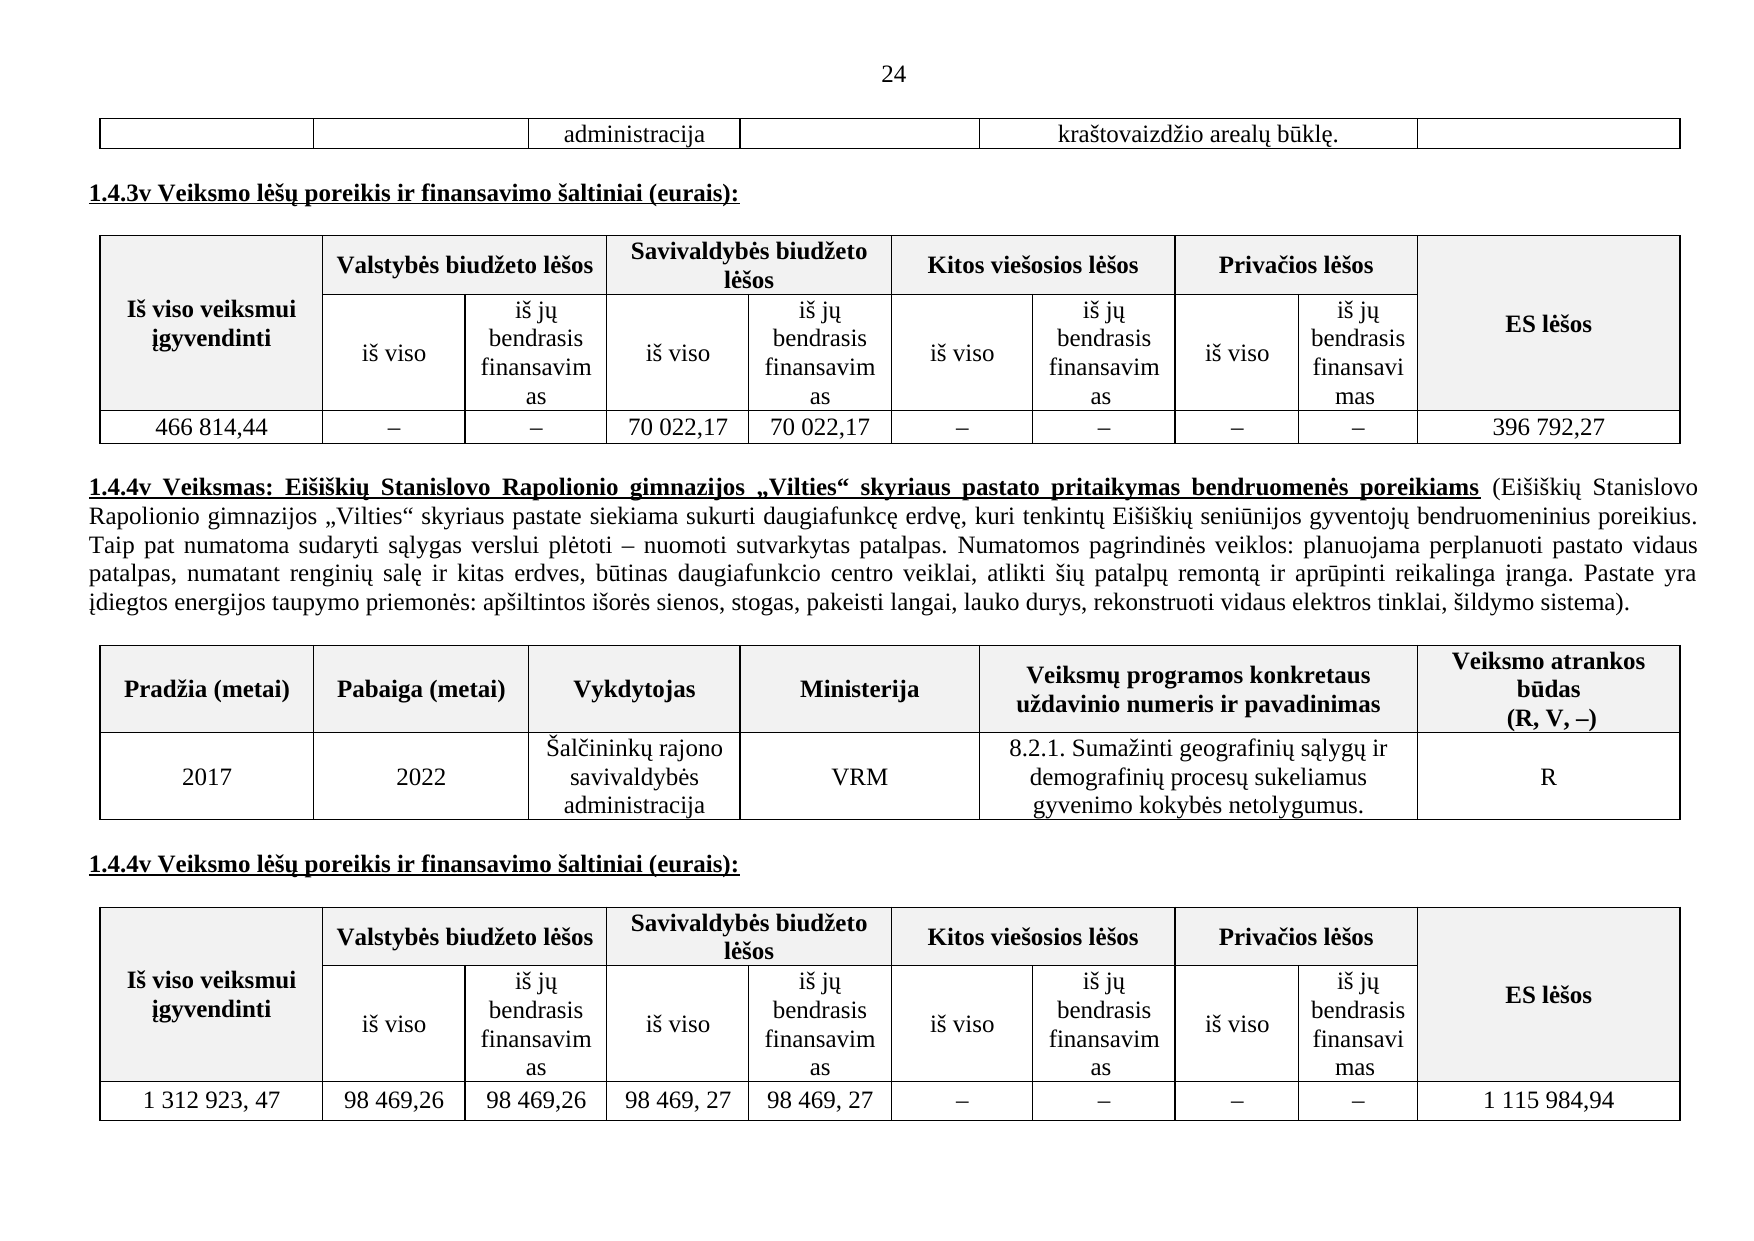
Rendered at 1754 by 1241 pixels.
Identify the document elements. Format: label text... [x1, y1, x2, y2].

table_cell VRM [741, 733, 979, 819]
table_cell – [1033, 1082, 1174, 1120]
table_cell – [1299, 411, 1417, 442]
table_header Privačios lėšos [1176, 236, 1417, 294]
text 1.4.3v Veiksmo lėšų poreikis ir finansavimo šaltiniai (eurais): [89, 178, 1698, 206]
table_cell [741, 119, 979, 148]
table_cell – [466, 411, 606, 442]
table_cell iš viso [323, 295, 464, 410]
table_cell 98 469,26 [323, 1082, 464, 1120]
table_header Kitos viešosios lėšos [892, 908, 1174, 965]
table_header Iš viso veiksmui įgyvendinti [101, 236, 322, 410]
table_cell 98 469, 27 [749, 1082, 891, 1120]
table_cell R [1418, 733, 1679, 819]
table_cell – [1176, 411, 1298, 442]
table_cell 70 022,17 [749, 411, 891, 442]
table_cell iš jų bendrasis finansavimas [749, 966, 891, 1081]
table_cell – [892, 1082, 1032, 1120]
table_cell 1 115 984,94 [1418, 1082, 1679, 1120]
table_cell iš jų bendrasis finansavimas [1033, 295, 1174, 410]
table_cell 466 814,44 [101, 411, 322, 442]
table_header Ministerija [741, 646, 979, 732]
table_header Pradžia (metai) [101, 646, 313, 732]
table_cell Šalčininkų rajono savivaldybės administracija [529, 733, 739, 819]
table_cell – [1299, 1082, 1417, 1120]
table_header Savivaldybės biudžeto lėšos [607, 908, 891, 965]
table_cell iš jų bendrasis finansavimas [466, 295, 606, 410]
table_cell iš viso [607, 295, 748, 410]
text 1.4.4v Veiksmo lėšų poreikis ir finansavimo šaltiniai (eurais): [89, 849, 1698, 878]
table_header Savivaldybės biudžeto lėšos [607, 236, 891, 294]
table_header Vykdytojas [529, 646, 739, 732]
table_header Valstybės biudžeto lėšos [323, 236, 606, 294]
table_cell 1 312 923, 47 [101, 1082, 322, 1120]
table_header Pabaiga (metai) [314, 646, 528, 732]
table_cell iš viso [892, 966, 1032, 1081]
table_cell 98 469, 27 [607, 1082, 748, 1120]
table_cell – [1033, 411, 1174, 442]
table_header Kitos viešosios lėšos [892, 236, 1174, 294]
table_cell iš jų bendrasis finansavimas [1033, 966, 1174, 1081]
table_header Privačios lėšos [1176, 908, 1417, 965]
table_cell [101, 119, 313, 148]
table_cell iš jų bendrasis finansavimas [466, 966, 606, 1081]
table_cell 2017 [101, 733, 313, 819]
table_header Valstybės biudžeto lėšos [323, 908, 606, 965]
table_cell iš jų bendrasis finansavimas [1299, 966, 1417, 1081]
table_cell 2022 [314, 733, 528, 819]
table_header ES lėšos [1418, 908, 1679, 1081]
text 1.4.4v Veiksmas: Eišiškių Stanislovo Rapolionio gimnazijos „Vilties“ skyriaus pastato pritaikymas bendruomenės poreikiams (Eišiškių Stanislovo Rapolionio gimnazijos „Vilties“ skyriaus pastate siekiama sukurti daugiafunkcę erdvę, kuri tenkintų Eišiškių seniūnijos gyventojų bendruomeninius poreikius. Taip pat numatoma sudaryti sąlygas verslui plėtoti – nuomoti sutvarkytas patalpas. Numatomos pagrindinės veiklos: planuojama perplanuoti pastato vidaus patalpas, numatant renginių salę ir kitas erdves, būtinas daugiafunkcio centro veiklai, atlikti šių patalpų remontą ir aprūpinti reikalinga įranga. Pastate yra įdiegtos energijos taupymo priemonės: apšiltintos išorės sienos, stogas, pakeisti langai, lauko durys, rekonstruoti vidaus elektros tinklai, šildymo sistema). [89, 472, 1698, 616]
table_cell – [892, 411, 1032, 442]
table_cell 98 469,26 [466, 1082, 606, 1120]
table_cell – [1176, 1082, 1298, 1120]
table_cell iš viso [1176, 966, 1298, 1081]
table_cell [314, 119, 528, 148]
table_cell iš viso [1176, 295, 1298, 410]
table_cell iš jų bendrasis finansavimas [749, 295, 891, 410]
table_cell iš viso [607, 966, 748, 1081]
table_header Iš viso veiksmui įgyvendinti [101, 908, 322, 1081]
table_cell [1418, 119, 1679, 148]
table_cell 70 022,17 [607, 411, 748, 442]
table_cell iš jų bendrasis finansavimas [1299, 295, 1417, 410]
table_cell kraštovaizdžio arealų būklę. [980, 119, 1417, 148]
table_header ES lėšos [1418, 236, 1679, 410]
table_header Veiksmo atrankos būdas (R, V, –) [1418, 646, 1679, 732]
table_cell 8.2.1. Sumažinti geografinių sąlygų ir demografinių procesų sukeliamus gyvenimo kokybės netolygumus. [980, 733, 1417, 819]
table_cell 396 792,27 [1418, 411, 1679, 442]
table_cell – [323, 411, 464, 442]
table_cell iš viso [892, 295, 1032, 410]
table_cell iš viso [323, 966, 464, 1081]
table_header Veiksmų programos konkretaus uždavinio numeris ir pavadinimas [980, 646, 1417, 732]
table_cell administracija [529, 119, 739, 148]
